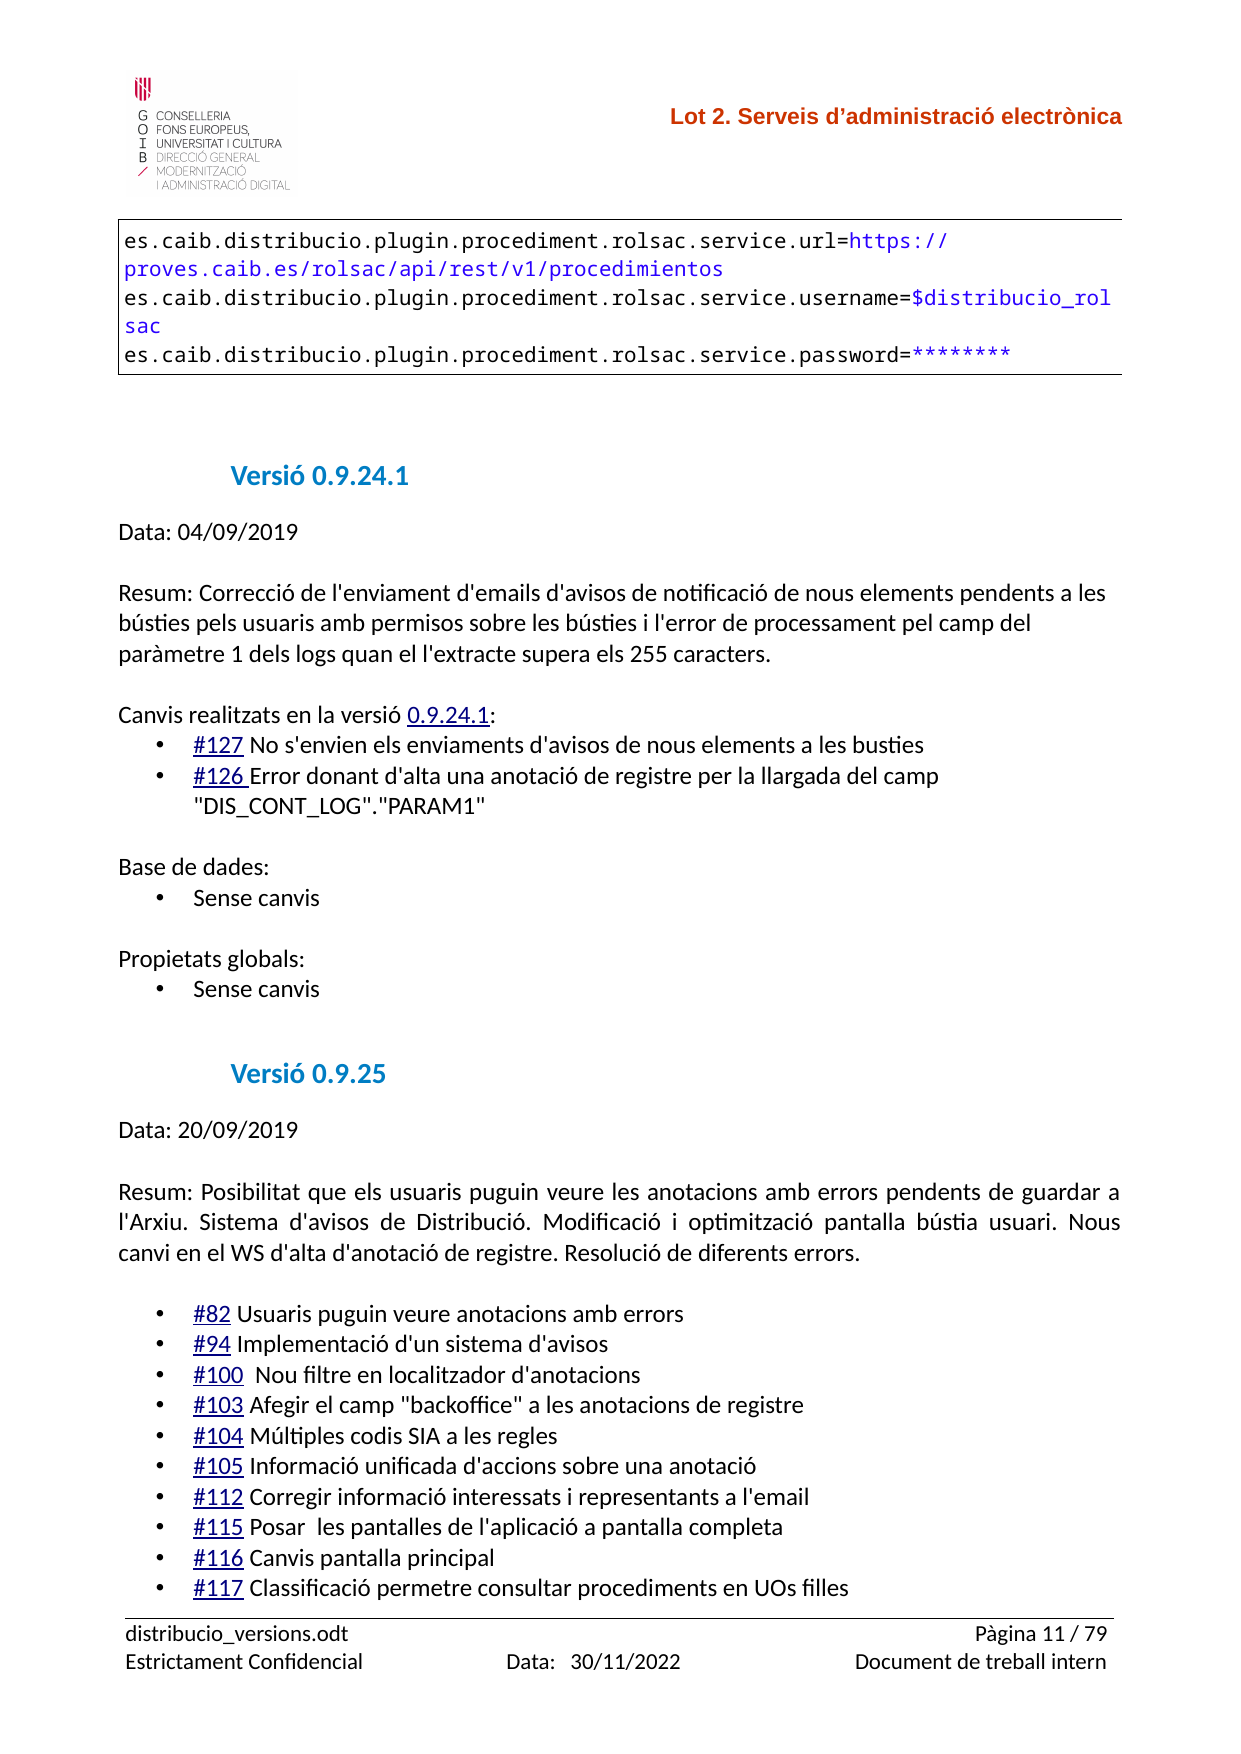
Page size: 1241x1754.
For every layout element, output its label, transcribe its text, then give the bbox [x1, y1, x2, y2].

list #82 Usuaris puguin veure anotacions amb errors [156, 1298, 1122, 1328]
subtitle Versió 0.9.24.1 [153, 457, 1122, 492]
list #116 Canvis pantalla principal [156, 1542, 1122, 1572]
list #105 Informació unificada d'accions sobre una anotació [156, 1450, 1122, 1481]
picture [126, 70, 299, 197]
list #104 Múltiples codis SIA a les regles [156, 1420, 1122, 1450]
list #112 Corregir informació interessats i representants a l'email [156, 1481, 1122, 1511]
list Sense canvis [156, 974, 1122, 1004]
text Propietats globals: [118, 943, 1122, 974]
text Canvis realitzats en la versió 0.9.24.1: [118, 699, 1122, 729]
list #103 Afegir el camp "backoffice" a les anotacions de registre [156, 1389, 1122, 1420]
list #126 Error donant d'alta una anotació de registre per la llargada del camp "DIS_CONT_LOG"."PARAM1" [156, 760, 1122, 821]
table_header es.caib.distribucio.plugin.procediment.rolsac.service.url=https://proves.caib.es/rolsac/api/rest/v1/procedimientos es.caib.distribucio.plugin.procediment.rolsac.service.username=$distribucio_rolsac es.caib.distribucio.plugin.procediment.rolsac.service.password=******** [119, 220, 1122, 374]
text Data: 04/09/2019 [118, 516, 1122, 546]
text Base de dades: [118, 852, 1122, 882]
text Resum: Correcció de l'enviament d'emails d'avisos de notificació de nous elements pendents a les bústies pels usuaris amb permisos sobre les bústies i l'error de processament pel camp del paràmetre 1 dels logs quan el l'extracte supera els 255 caracters. [118, 577, 1122, 668]
list #115 Posar les pantalles de l'aplicació a pantalla completa [156, 1511, 1122, 1542]
list #94 Implementació d'un sistema d'avisos [156, 1328, 1122, 1359]
text Data: 20/09/2019 [118, 1114, 1122, 1145]
list #117 Classificació permetre consultar procediments en UOs filles [156, 1572, 1122, 1603]
list Sense canvis [156, 882, 1122, 913]
subtitle Versió 0.9.25 [153, 1055, 1122, 1091]
list #127 No s'envien els enviaments d'avisos de nous elements a les busties [156, 729, 1122, 760]
text Resum: Posibilitat que els usuaris puguin veure les anotacions amb errors pendents de guardar a l'Arxiu. Sistema d'avisos de Distribució. Modificació i optimització pantalla bústia usuari. Nous canvi en el WS d'alta d'anotació de registre. Resolució de diferents errors. [118, 1176, 1122, 1267]
list #100 Nou filtre en localitzador d'anotacions [156, 1359, 1122, 1389]
